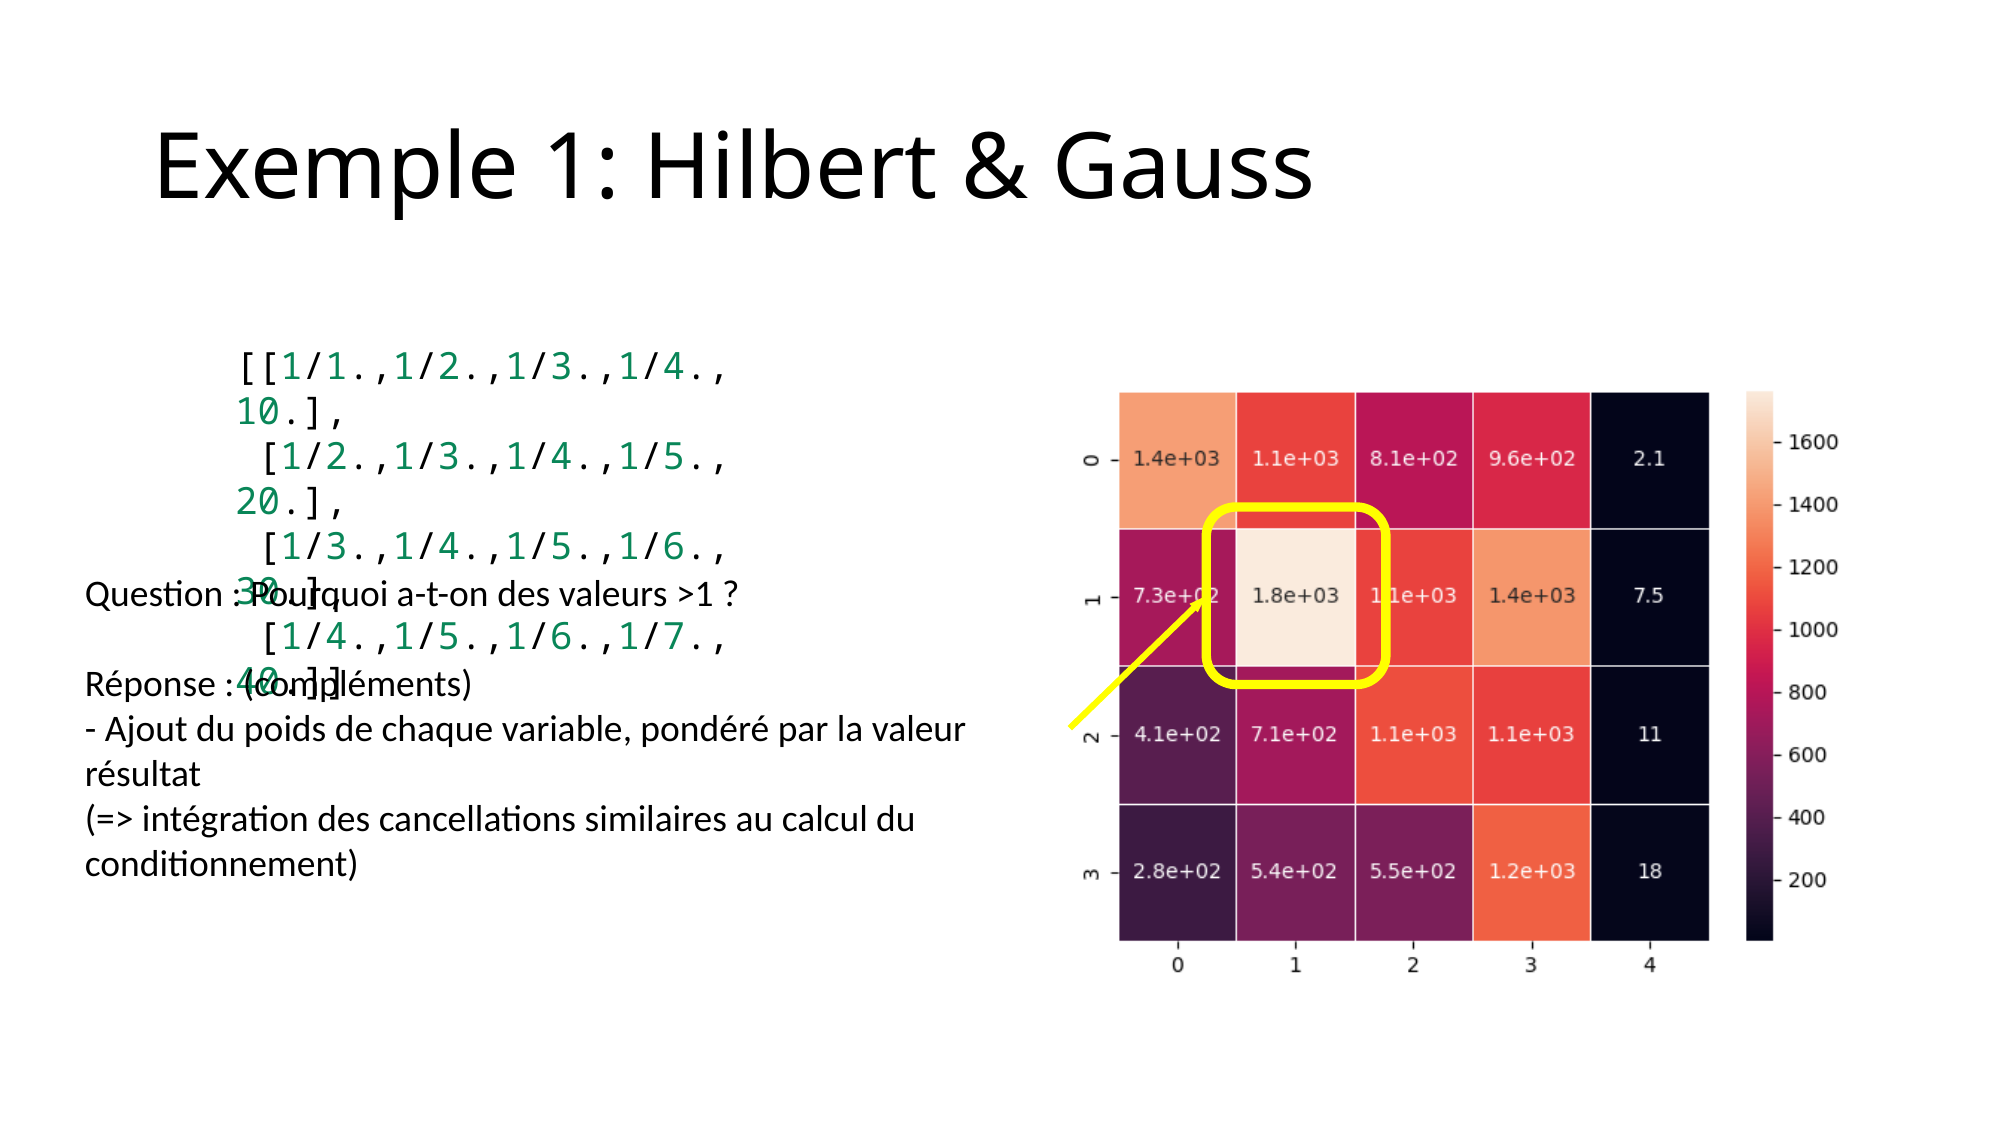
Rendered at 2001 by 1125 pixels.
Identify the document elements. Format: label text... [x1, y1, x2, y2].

text_box [[1/1.,1/2.,1/3.,1/4., 10.], [1/2.,1/3.,1/4.,1/5., 20.], [1/3.,1/4.,1/5.,1/6., 30.], [1/4.,1/5.,1/6.,1/7., 40.]] [220, 334, 856, 532]
picture [999, 306, 1952, 1020]
title Exemple 1: Hilbert & Gauss [137, 59, 1863, 278]
text_box Question : Pourquoi a-t-on des valeurs >1 ? Réponse : (compléments) - Ajout du poids de chaque variable, pondéré par la valeur résultat (=> intégration des cancellations similaires au calcul du conditionnement) [69, 561, 1070, 829]
text_box [69, 829, 1070, 1125]
picture [1211, 512, 1381, 679]
